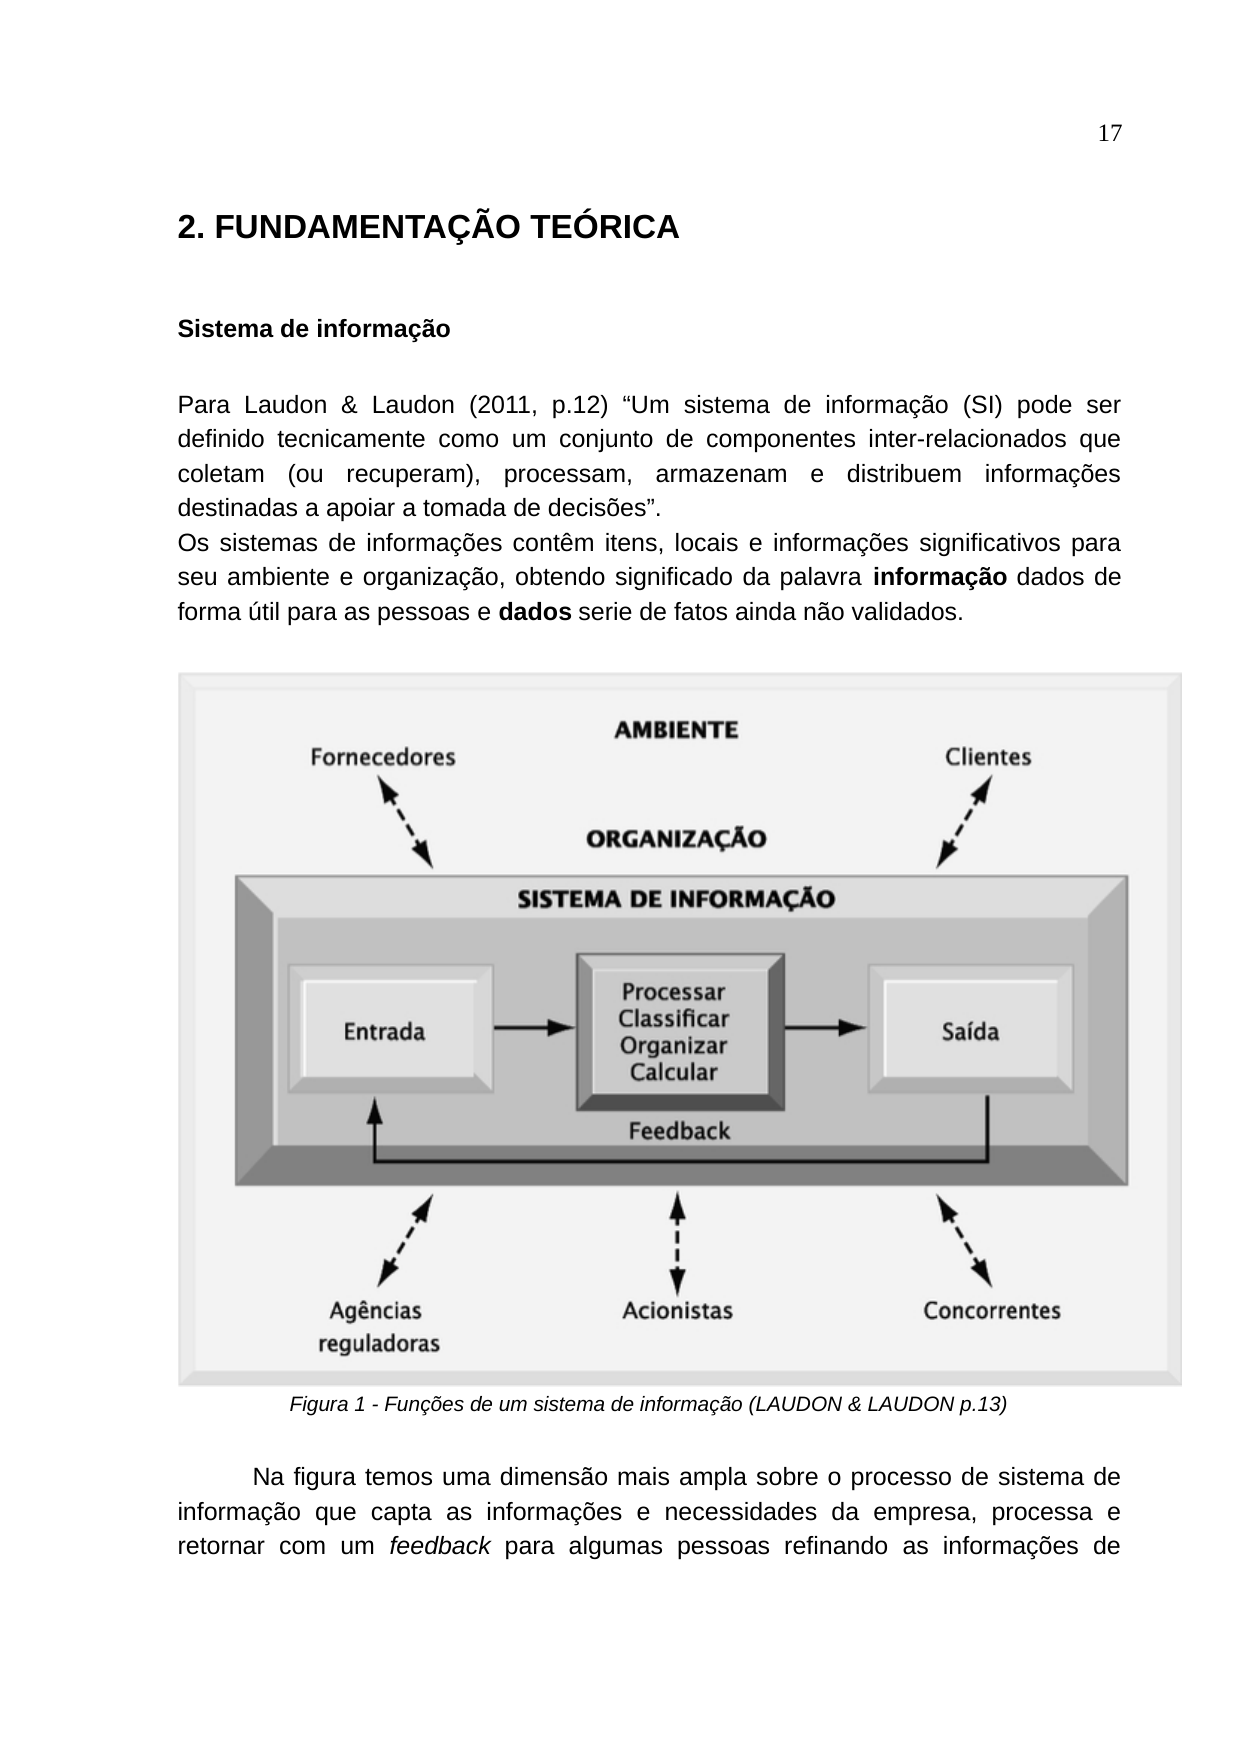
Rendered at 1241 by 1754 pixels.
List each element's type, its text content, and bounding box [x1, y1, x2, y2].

text Na figura temos uma dimensão mais ampla sobre o processo de sistema de informação que capta as informações e necessidades da empresa, processa e retornar com um feedback para algumas pessoas refinando as informações de [177, 1462, 1122, 1560]
text Sistema de informação [177, 314, 1122, 343]
text Figura 1 - Funções de um sistema de informação (LAUDON & LAUDON p.13) [177, 1392, 1122, 1416]
picture [177, 672, 1182, 1387]
subtitle 2. Fundamentação Teórica [177, 207, 1122, 245]
text Para Laudon & Laudon (2011, p.12) “Um sistema de informação (SI) pode ser definido tecnicamente como um conjunto de componentes inter-relacionados que coletam (ou recuperam), processam, armazenam e distribuem informações destinadas a apoiar a tomada de decisões”. [177, 389, 1122, 522]
text Os sistemas de informações contêm itens, locais e informações significativos para seu ambiente e organização, obtendo significado da palavra informação dados de forma útil para as pessoas e dados serie de fatos ainda não validados. [177, 527, 1122, 625]
